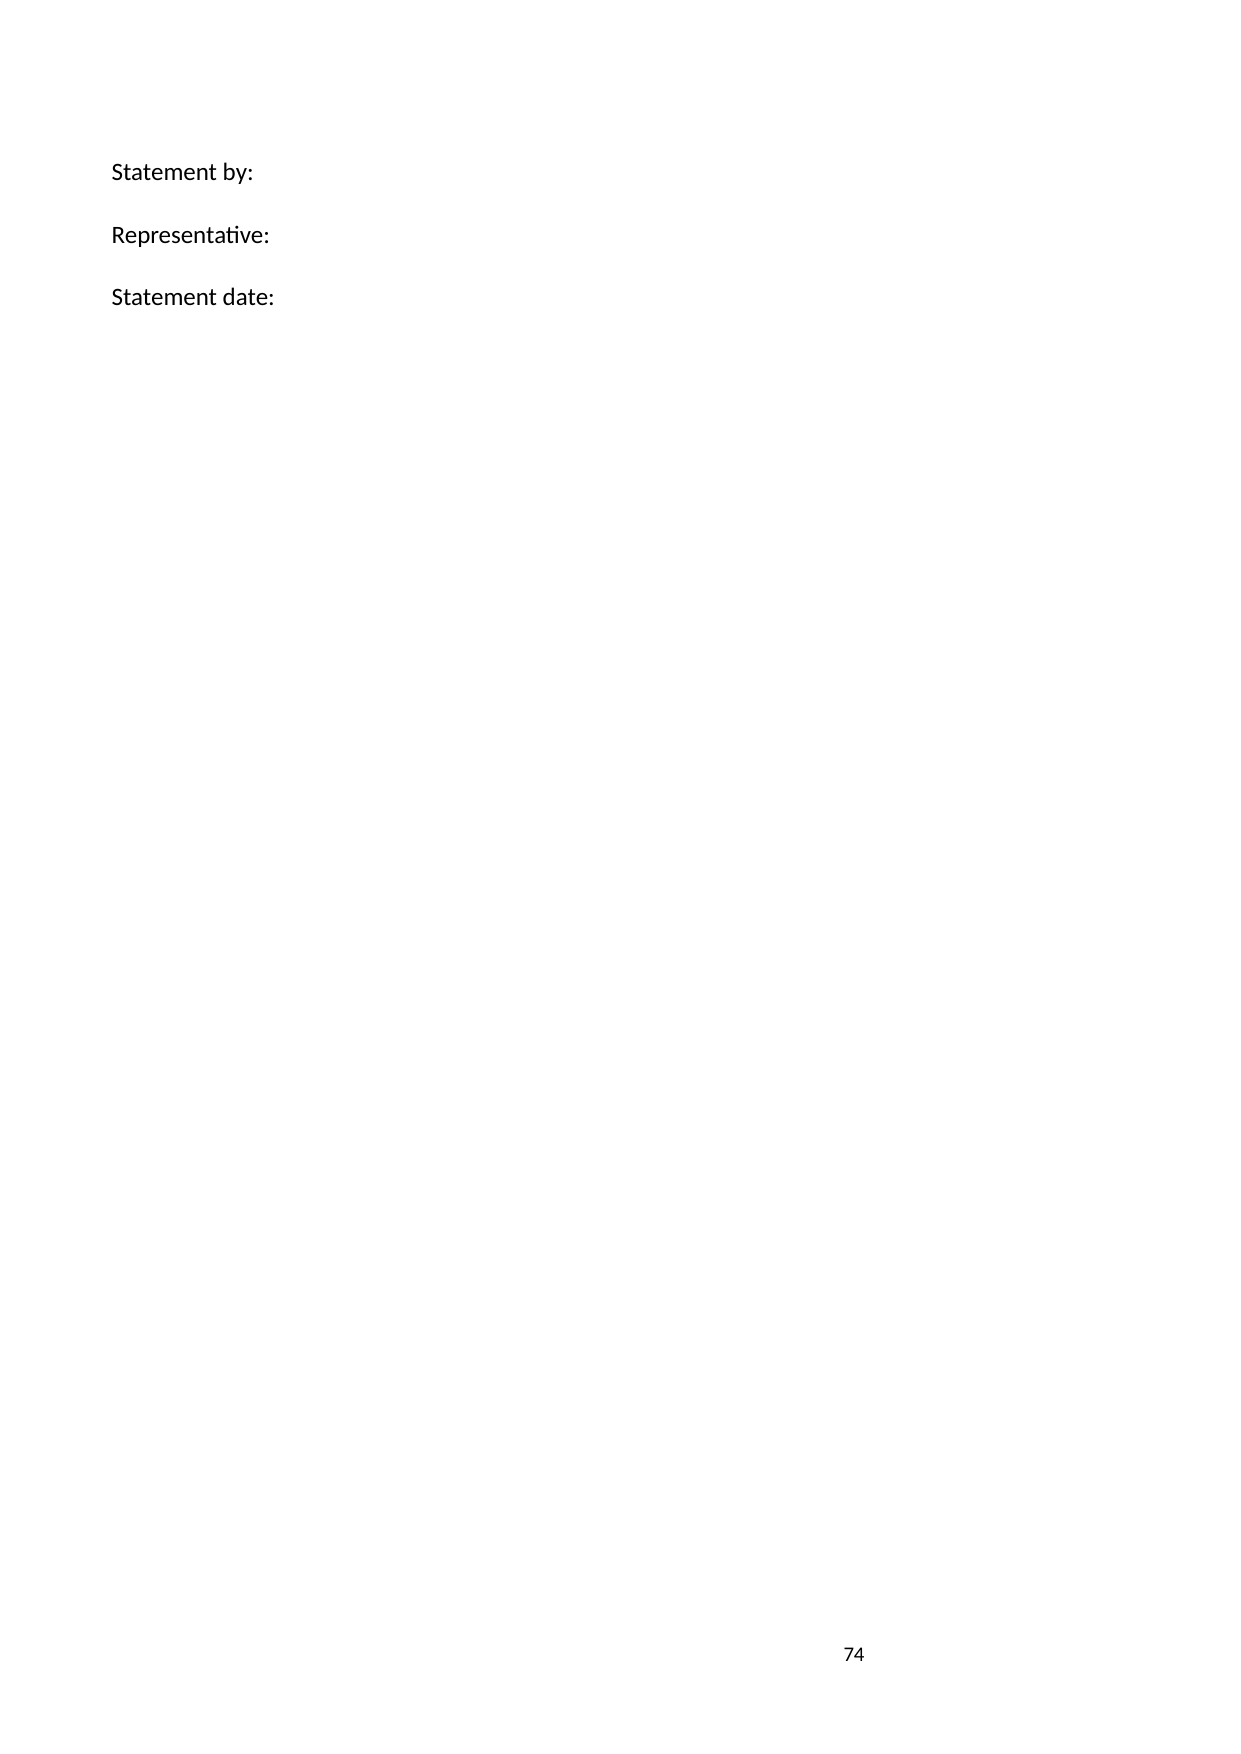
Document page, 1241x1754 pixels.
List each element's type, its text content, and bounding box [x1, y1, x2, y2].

text Representative: [110, 192, 1122, 255]
text Statement date: [110, 255, 1122, 317]
text Statement by: [110, 130, 1122, 192]
